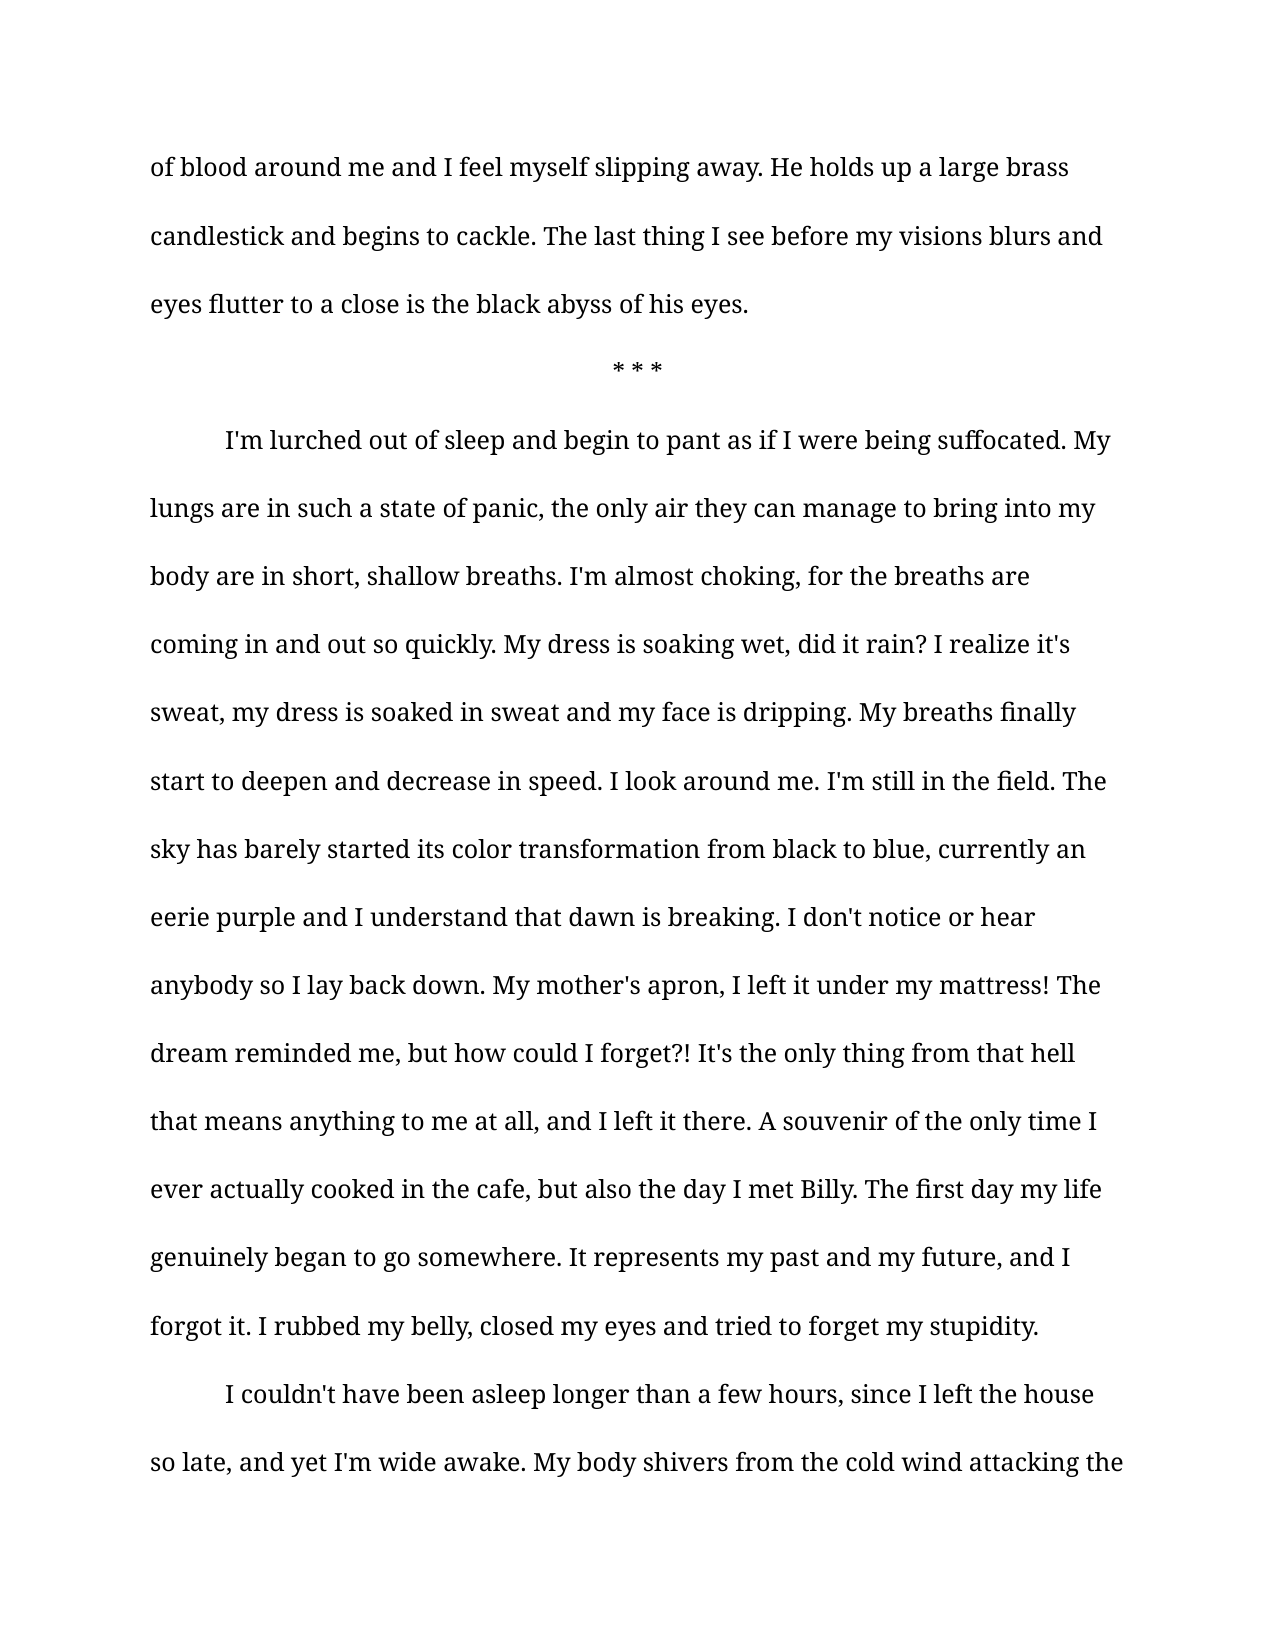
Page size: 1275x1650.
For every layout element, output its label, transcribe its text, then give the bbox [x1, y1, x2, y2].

text I couldn't have been asleep longer than a few hours, since I left the house so late, and yet I'm wide awake. My body shivers from the cold wind attacking the [150, 1376, 1125, 1478]
text I'm lurched out of sleep and begin to pant as if I were being suffocated. My lungs are in such a state of panic, the only air they can manage to bring into my body are in short, shallow breaths. I'm almost choking, for the breaths are coming in and out so quickly. My dress is soaking wet, did it rain? I realize it's sweat, my dress is soaked in sweat and my face is dripping. My breaths finally start to deepen and decrease in speed. I look around me. I'm still in the field. The sky has barely started its color transformation from black to blue, currently an eerie purple and I understand that dawn is breaking. I don't notice or hear anybody so I lay back down. My mother's apron, I left it under my mattress! The dream reminded me, but how could I forget?! It's the only thing from that hell that means anything to me at all, and I left it there. A souvenir of the only time I ever actually cooked in the cafe, but also the day I met Billy. The first day my life genuinely began to go somewhere. It represents my past and my future, and I forgot it. I rubbed my belly, closed my eyes and tried to forget my stupidity. [150, 422, 1125, 1342]
text * * * [150, 354, 1125, 388]
text of blood around me and I feel myself slipping away. He holds up a large brass candlestick and begins to cackle. The last thing I see before my visions blurs and eyes flutter to a close is the black abyss of his eyes. [150, 150, 1125, 320]
